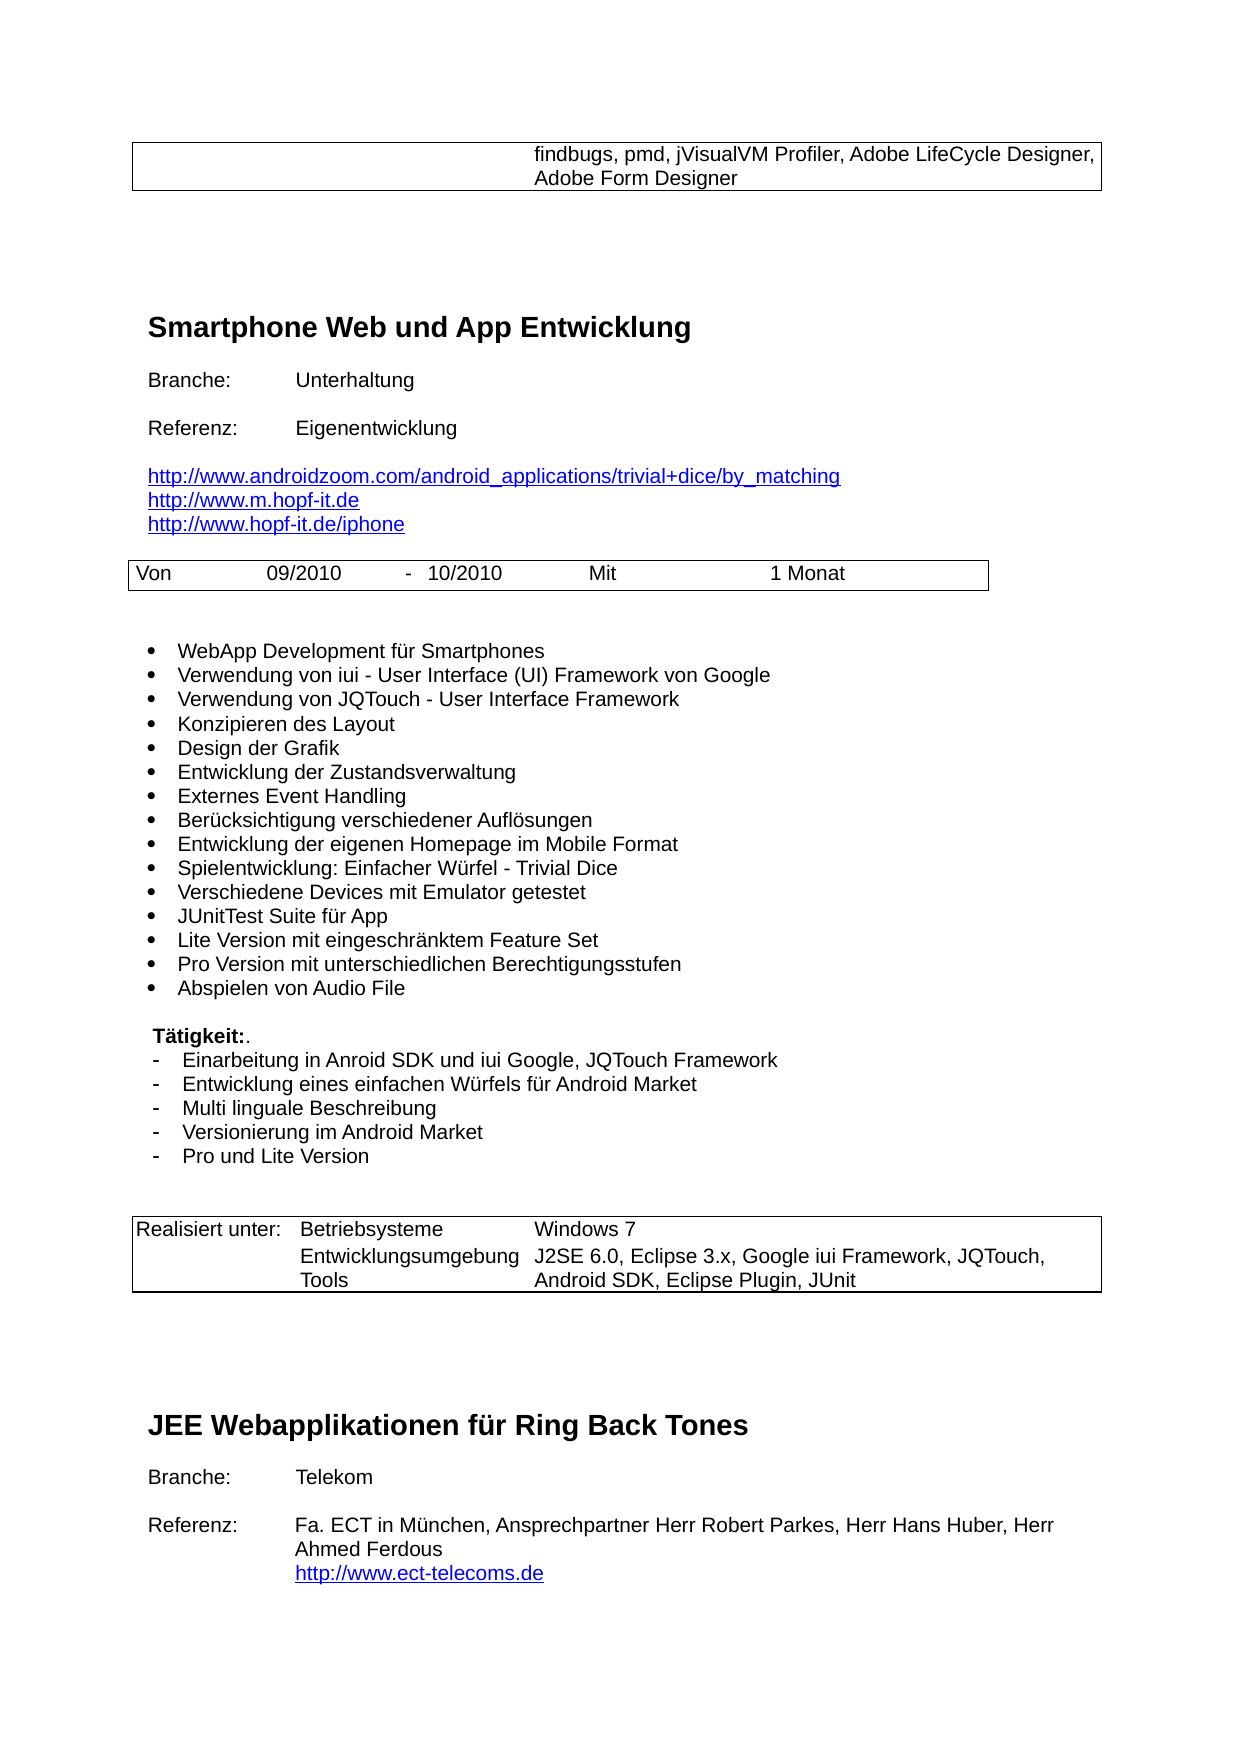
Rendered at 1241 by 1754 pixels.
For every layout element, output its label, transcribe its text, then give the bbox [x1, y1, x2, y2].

list Konzipieren des Layout [148, 711, 1110, 735]
table_cell J2SE 6.0, Eclipse 3.x, Google iui Framework, JQTouch, Android SDK, Eclipse Plugin, JUnit [531, 1244, 1101, 1291]
list Pro und Lite Version [152, 1144, 1110, 1168]
text Referenz: Fa. ECT in München, Ansprechpartner Herr Robert Parkes, Herr Hans Huber, Herr Ahmed Ferdous [148, 1513, 1110, 1561]
text http://www.androidzoom.com/android_applications/trivial+dice/by_matching [148, 464, 1110, 488]
table_header Von [129, 561, 259, 590]
list Multi linguale Beschreibung [152, 1096, 1110, 1120]
list Entwicklung der eigenen Homepage im Mobile Format [148, 832, 1110, 856]
list Verschiedene Devices mit Emulator getestet [148, 880, 1110, 904]
list Lite Version mit eingeschränktem Feature Set [148, 928, 1110, 952]
text JEE Webapplikationen für Ring Back Tones [148, 1407, 1110, 1441]
table_header 1 Monat [763, 561, 988, 590]
table_cell [297, 143, 531, 190]
list Pro Version mit unterschiedlichen Berechtigungsstufen [148, 952, 1110, 976]
table_header 09/2010 [259, 561, 398, 590]
list WebApp Development für Smartphones [148, 639, 1110, 663]
list Verwendung von iui - User Interface (UI) Framework von Google [148, 663, 1110, 687]
list Design der Grafik [148, 735, 1110, 759]
table_header Windows 7 [531, 1217, 1101, 1243]
text Branche: Unterhaltung [148, 368, 1110, 392]
table_header Betriebsysteme [297, 1217, 531, 1243]
text Branche: Telekom [148, 1465, 1110, 1489]
list Berücksichtigung verschiedener Auflösungen [148, 808, 1110, 832]
text http://www.m.hopf-it.de [148, 488, 1110, 512]
table_header - [398, 561, 420, 590]
table_header 10/2010 [420, 561, 581, 590]
list Entwicklung der Zustandsverwaltung [148, 759, 1110, 783]
list Spielentwicklung: Einfacher Würfel - Trivial Dice [148, 856, 1110, 880]
table_header Realisiert unter: [133, 1217, 297, 1243]
table_cell [133, 143, 297, 190]
text Smartphone Web und App Entwicklung [148, 311, 1110, 344]
list Entwicklung eines einfachen Würfels für Android Market [152, 1072, 1110, 1096]
list Externes Event Handling [148, 783, 1110, 808]
text Referenz: Eigenentwicklung [148, 416, 1110, 440]
list Einarbeitung in Anroid SDK und iui Google, JQTouch Framework [152, 1048, 1110, 1072]
text http://www.ect-telecoms.de [221, 1561, 1110, 1613]
table_cell findbugs, pmd, jVisualVM Profiler, Adobe LifeCycle Designer, Adobe Form Designer [531, 143, 1101, 190]
text http://www.hopf-it.de/iphone [148, 512, 1110, 536]
list Versionierung im Android Market [152, 1120, 1110, 1144]
text Tätigkeit:. [152, 1024, 1110, 1048]
table_header Mit [581, 561, 762, 590]
list Verwendung von JQTouch - User Interface Framework [148, 687, 1110, 711]
list JUnitTest Suite für App [148, 904, 1110, 928]
table_cell Entwicklungsumgebung Tools [297, 1244, 531, 1291]
list Abspielen von Audio File [148, 976, 1110, 1000]
table_cell [133, 1244, 297, 1291]
